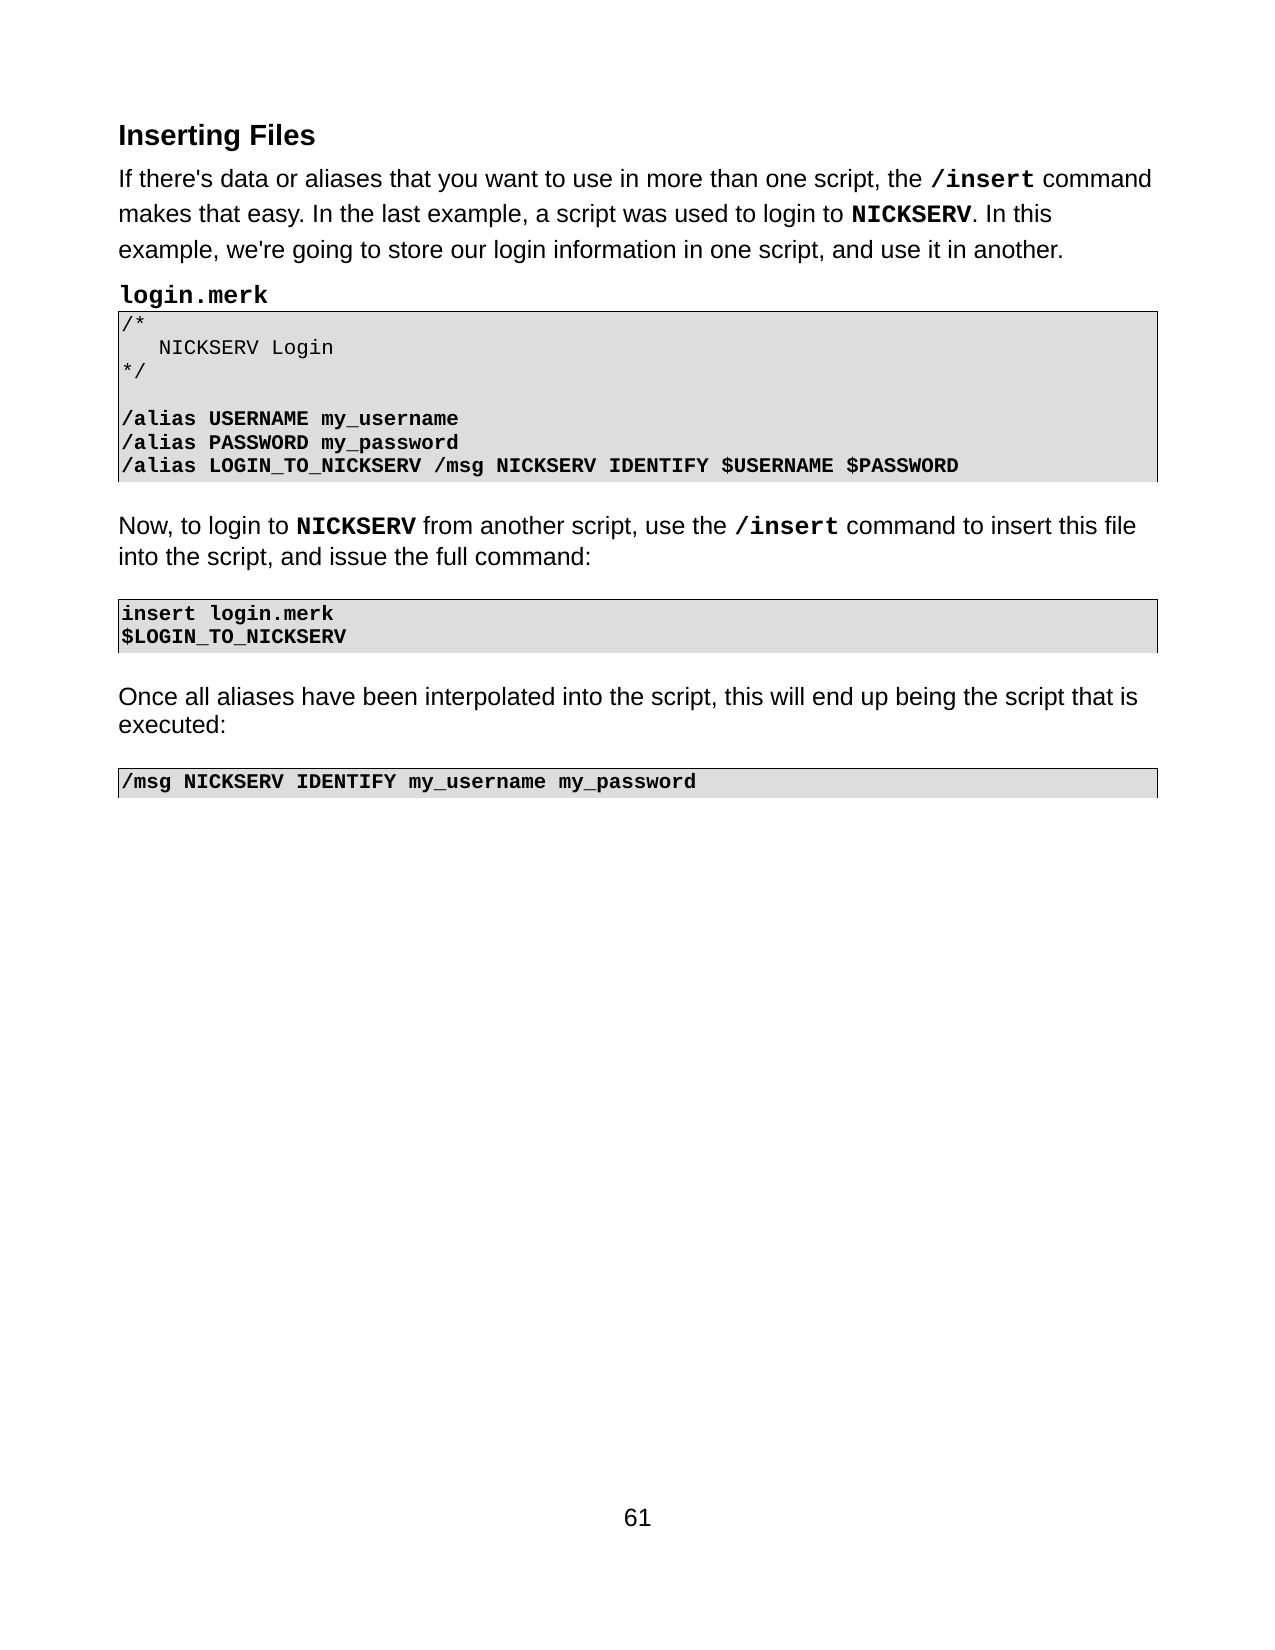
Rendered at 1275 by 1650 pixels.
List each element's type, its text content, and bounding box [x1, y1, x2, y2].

table_header /msg NICKSERV IDENTIFY my_username my_password [119, 769, 1157, 798]
table_header insert login.merk $LOGIN_TO_NICKSERV [119, 600, 1157, 653]
table_header /* NICKSERV Login */ /alias USERNAME my_username /alias PASSWORD my_password /alias LOGIN_TO_NICKSERV /msg NICKSERV IDENTIFY $USERNAME $PASSWORD [119, 312, 1157, 482]
text Now, to login to NICKSERV from another script, use the /insert command to insert this file into the script, and issue the full command: [118, 511, 1157, 571]
text login.merk [118, 282, 1157, 311]
text If there's data or aliases that you want to use in more than one script, the /insert command makes that easy. In the last example, a script was used to login to NICKSERV. In this example, we're going to store our login information in one script, and use it in another. [118, 164, 1157, 263]
subtitle Inserting Files [118, 118, 1157, 152]
text Once all aliases have been interpolated into the script, this will end up being the script that is executed: [118, 682, 1157, 739]
